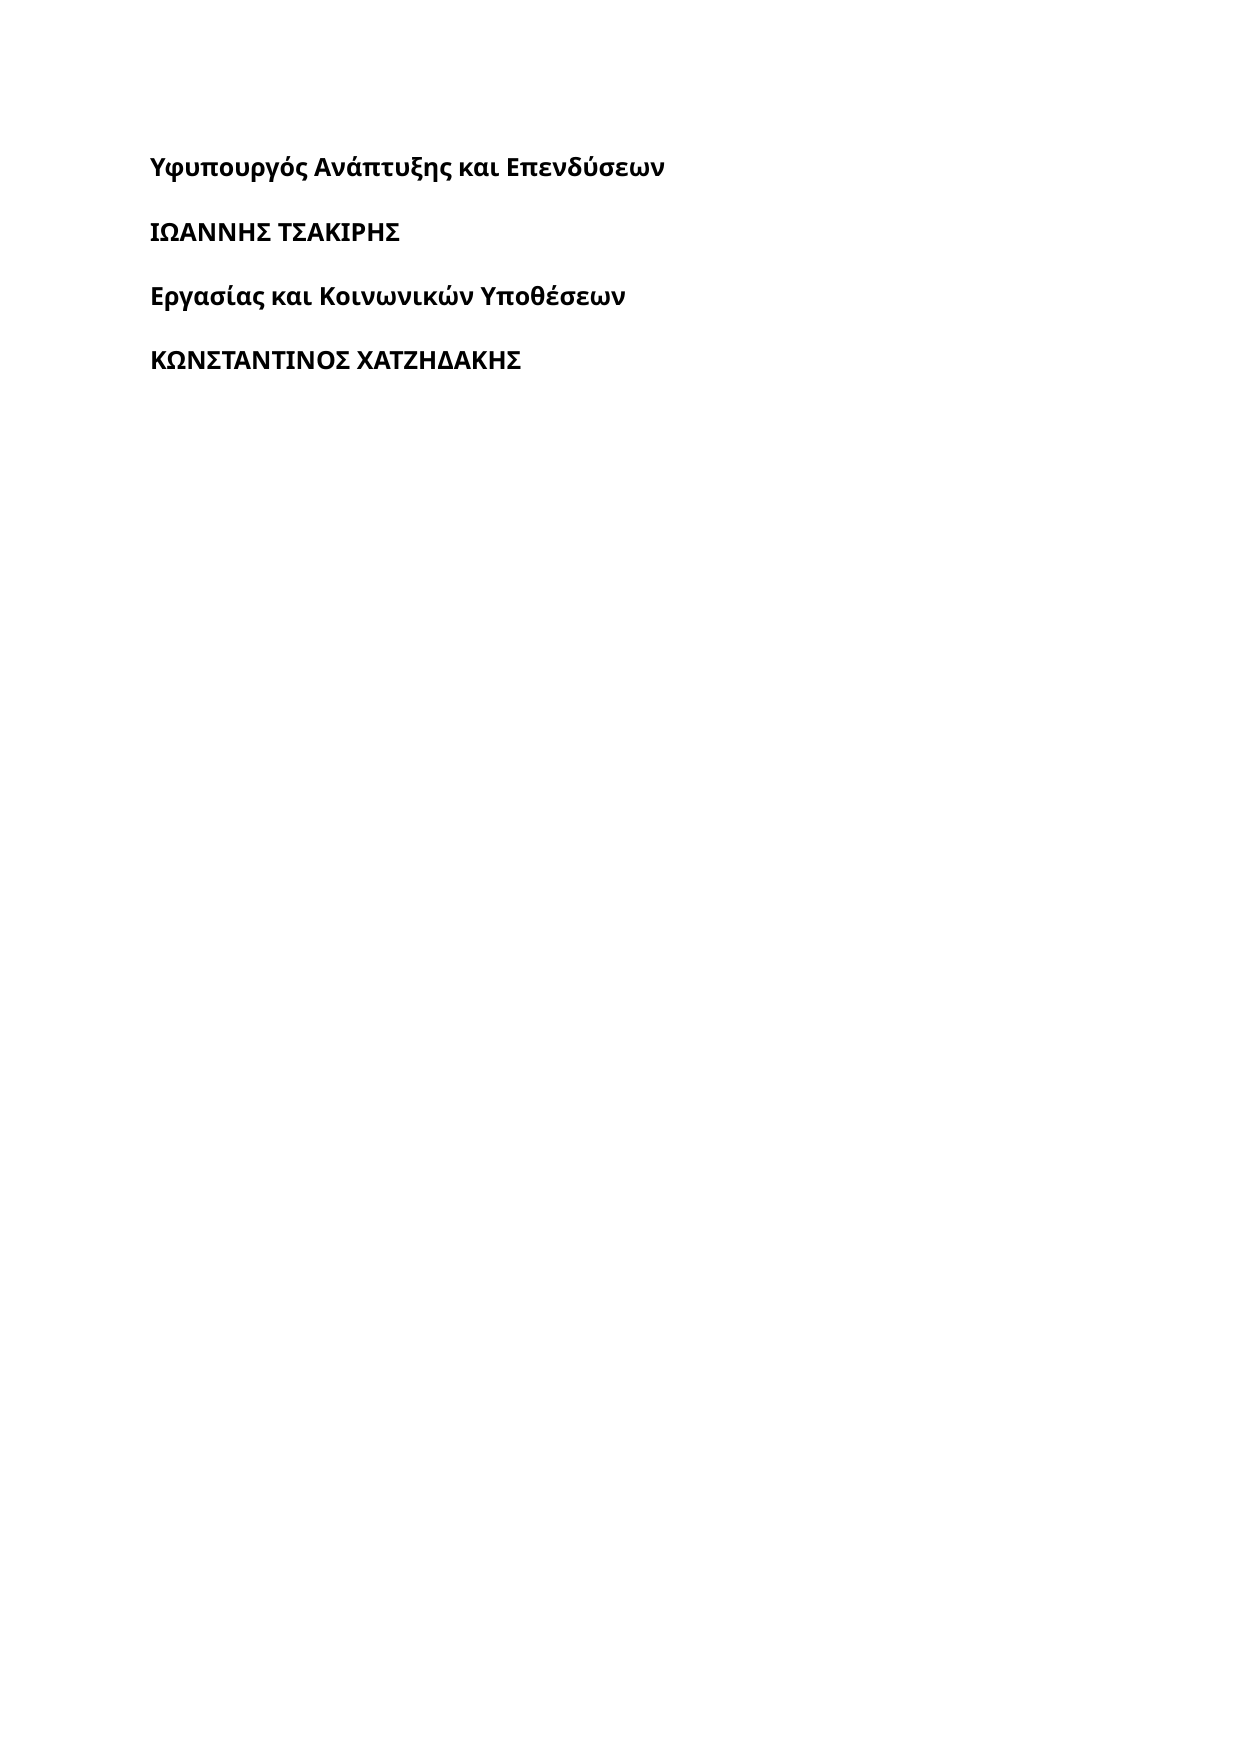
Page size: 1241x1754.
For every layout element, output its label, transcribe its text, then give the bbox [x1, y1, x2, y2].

text ΚΩΝΣΤΑΝΤΙΝΟΣ ΧΑΤΖΗΔΑΚΗΣ [150, 342, 1090, 377]
text Εργασίας και Κοινωνικών Υποθέσεων [150, 278, 1090, 312]
text ΙΩΑΝΝΗΣ ΤΣΑΚΙΡΗΣ [150, 214, 1090, 248]
text Υφυπουργός Ανάπτυξης και Επενδύσεων [150, 150, 1090, 184]
